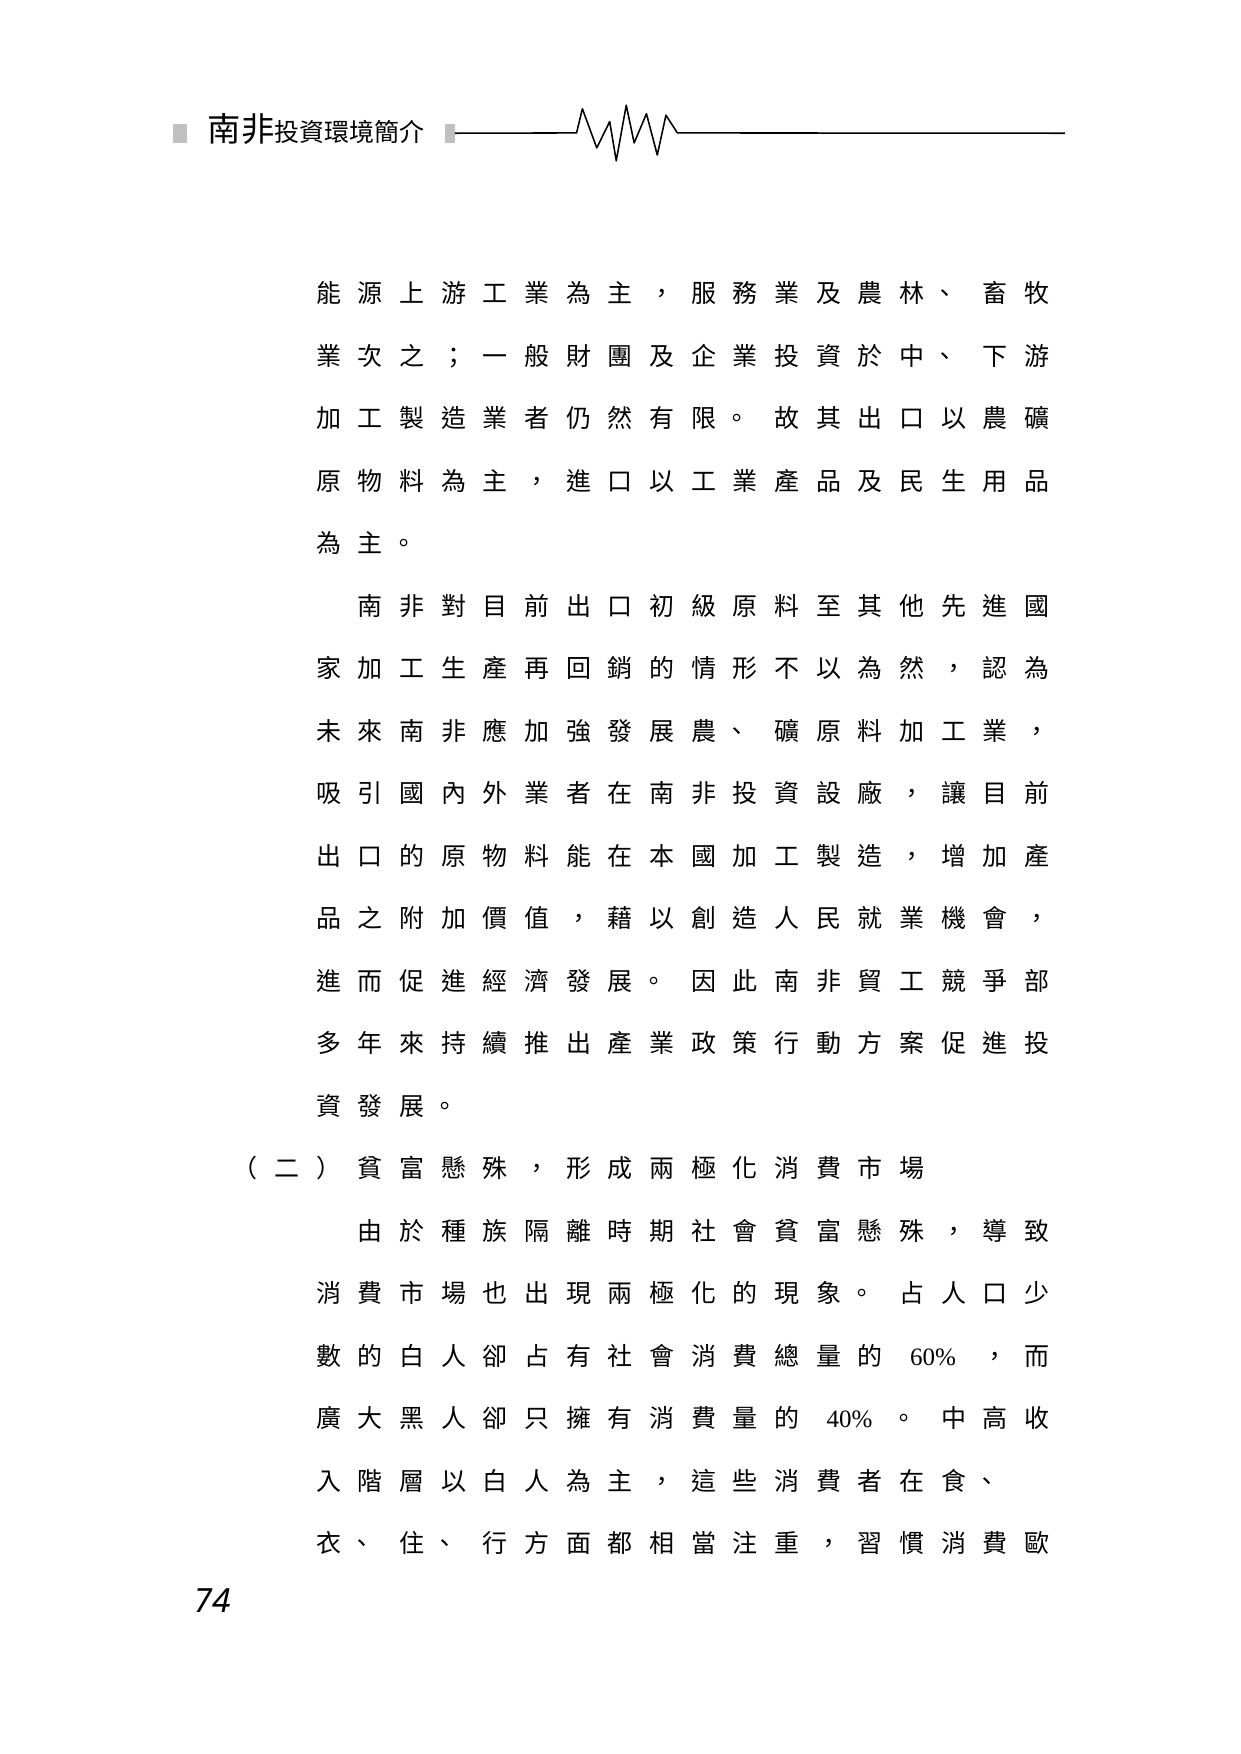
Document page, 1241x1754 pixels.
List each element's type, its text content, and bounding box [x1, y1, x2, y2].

text 能源上游工業為主，服務業及農林、畜牧業次之；一般財團及企業投資於中、下游加工製造業者仍然有限。故其出口以農礦原物料為主，進口以工業產品及民生用品為主。 [281, 250, 1058, 563]
text （二）貧富懸殊，形成兩極化消費市場 [207, 1125, 1058, 1188]
text 由於種族隔離時期社會貧富懸殊，導致消費市場也出現兩極化的現象。占人口少數的白人卻占有社會消費總量的60%，而廣大黑人卻只擁有消費量的40%。中高收入階層以白人為主，這些消費者在食、衣、住、行方面都相當注重，習慣消費歐 [281, 1188, 1058, 1563]
text 南非對目前出口初級原料至其他先進國家加工生產再回銷的情形不以為然，認為未來南非應加強發展農、礦原料加工業，吸引國內外業者在南非投資設廠，讓目前出口的原物料能在本國加工製造，增加產品之附加價值，藉以創造人民就業機會，進而促進經濟發展。因此南非貿工競爭部多年來持續推出產業政策行動方案促進投資發展。 [281, 563, 1058, 1125]
